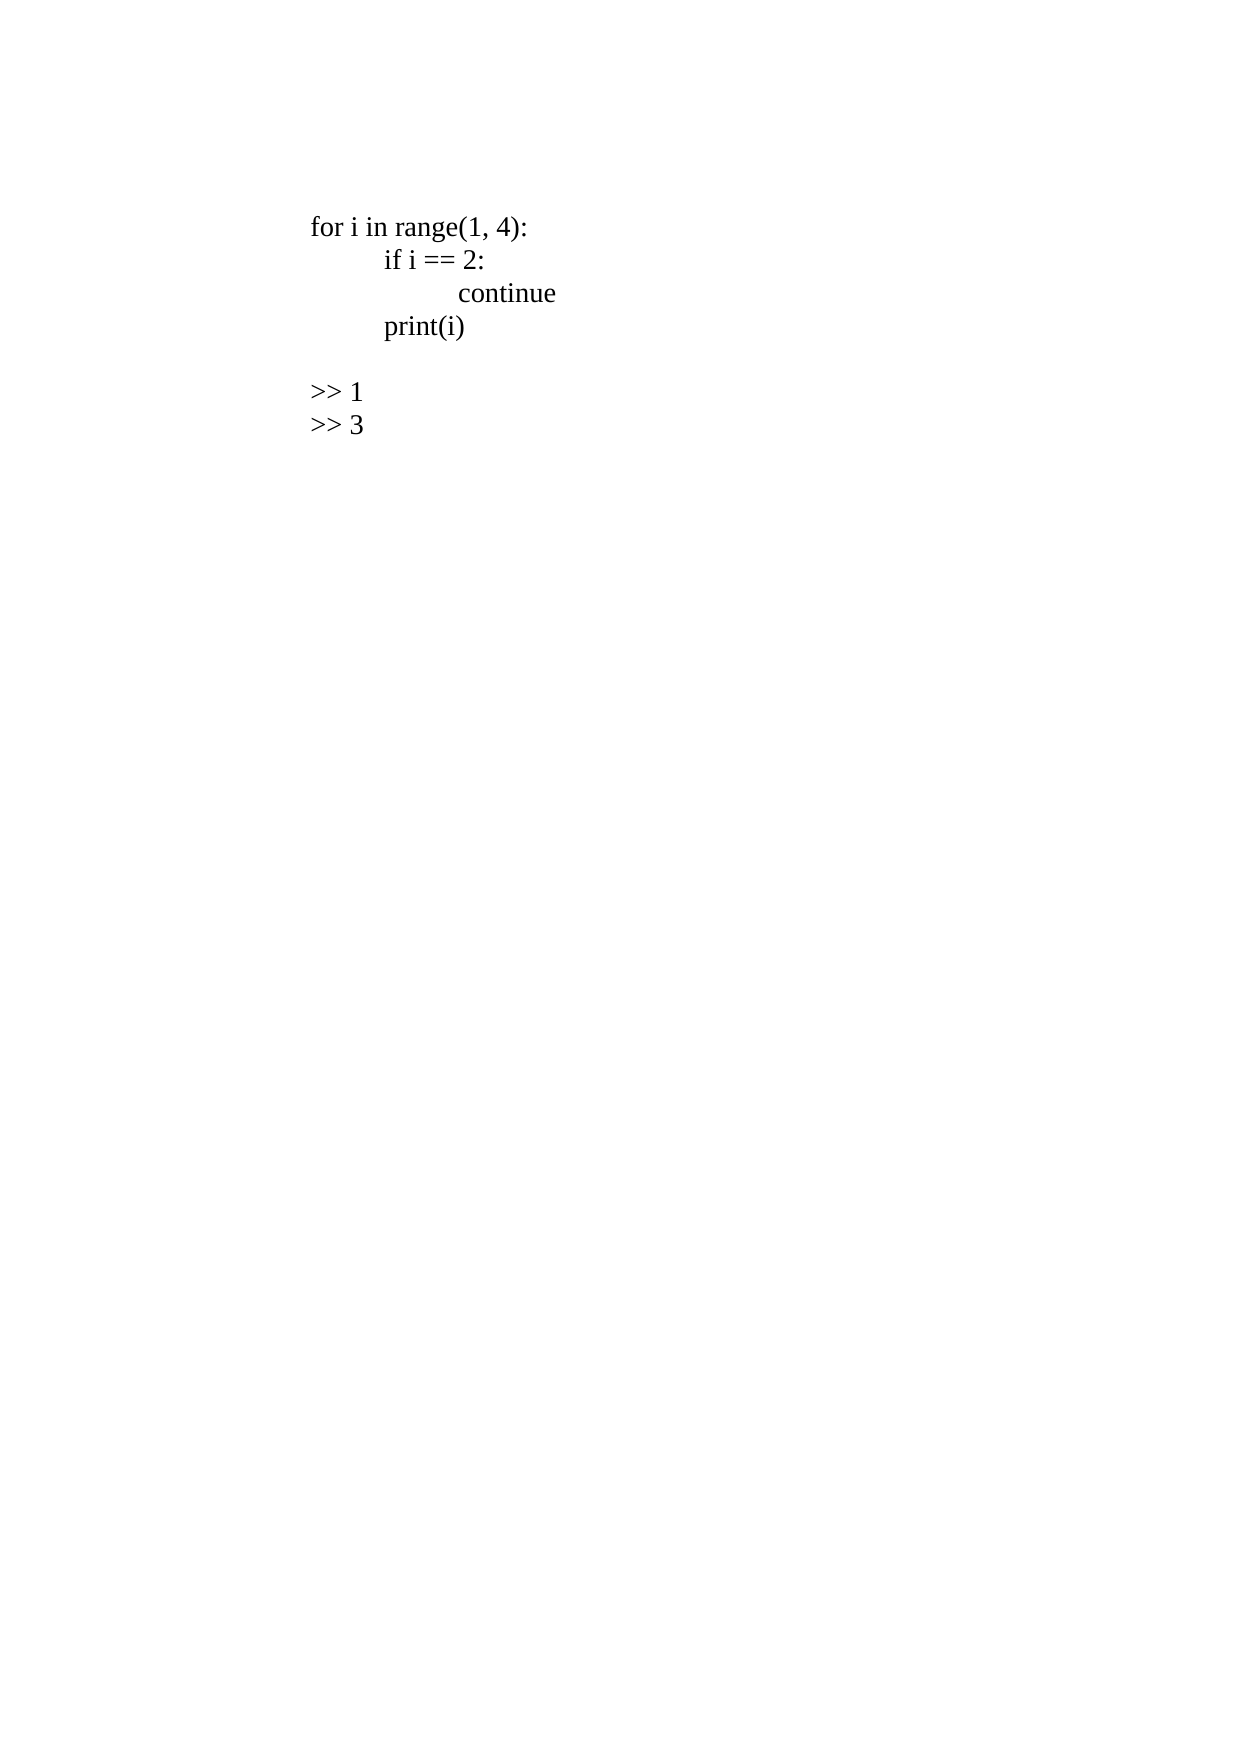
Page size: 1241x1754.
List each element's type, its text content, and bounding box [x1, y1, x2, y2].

text >> 3 [236, 408, 1063, 441]
text >> 1 [236, 375, 1063, 408]
text if i == 2: [236, 243, 1063, 276]
text for i in range(1, 4): [236, 210, 1063, 243]
text print(i) [236, 309, 1063, 342]
text continue [236, 276, 1063, 309]
